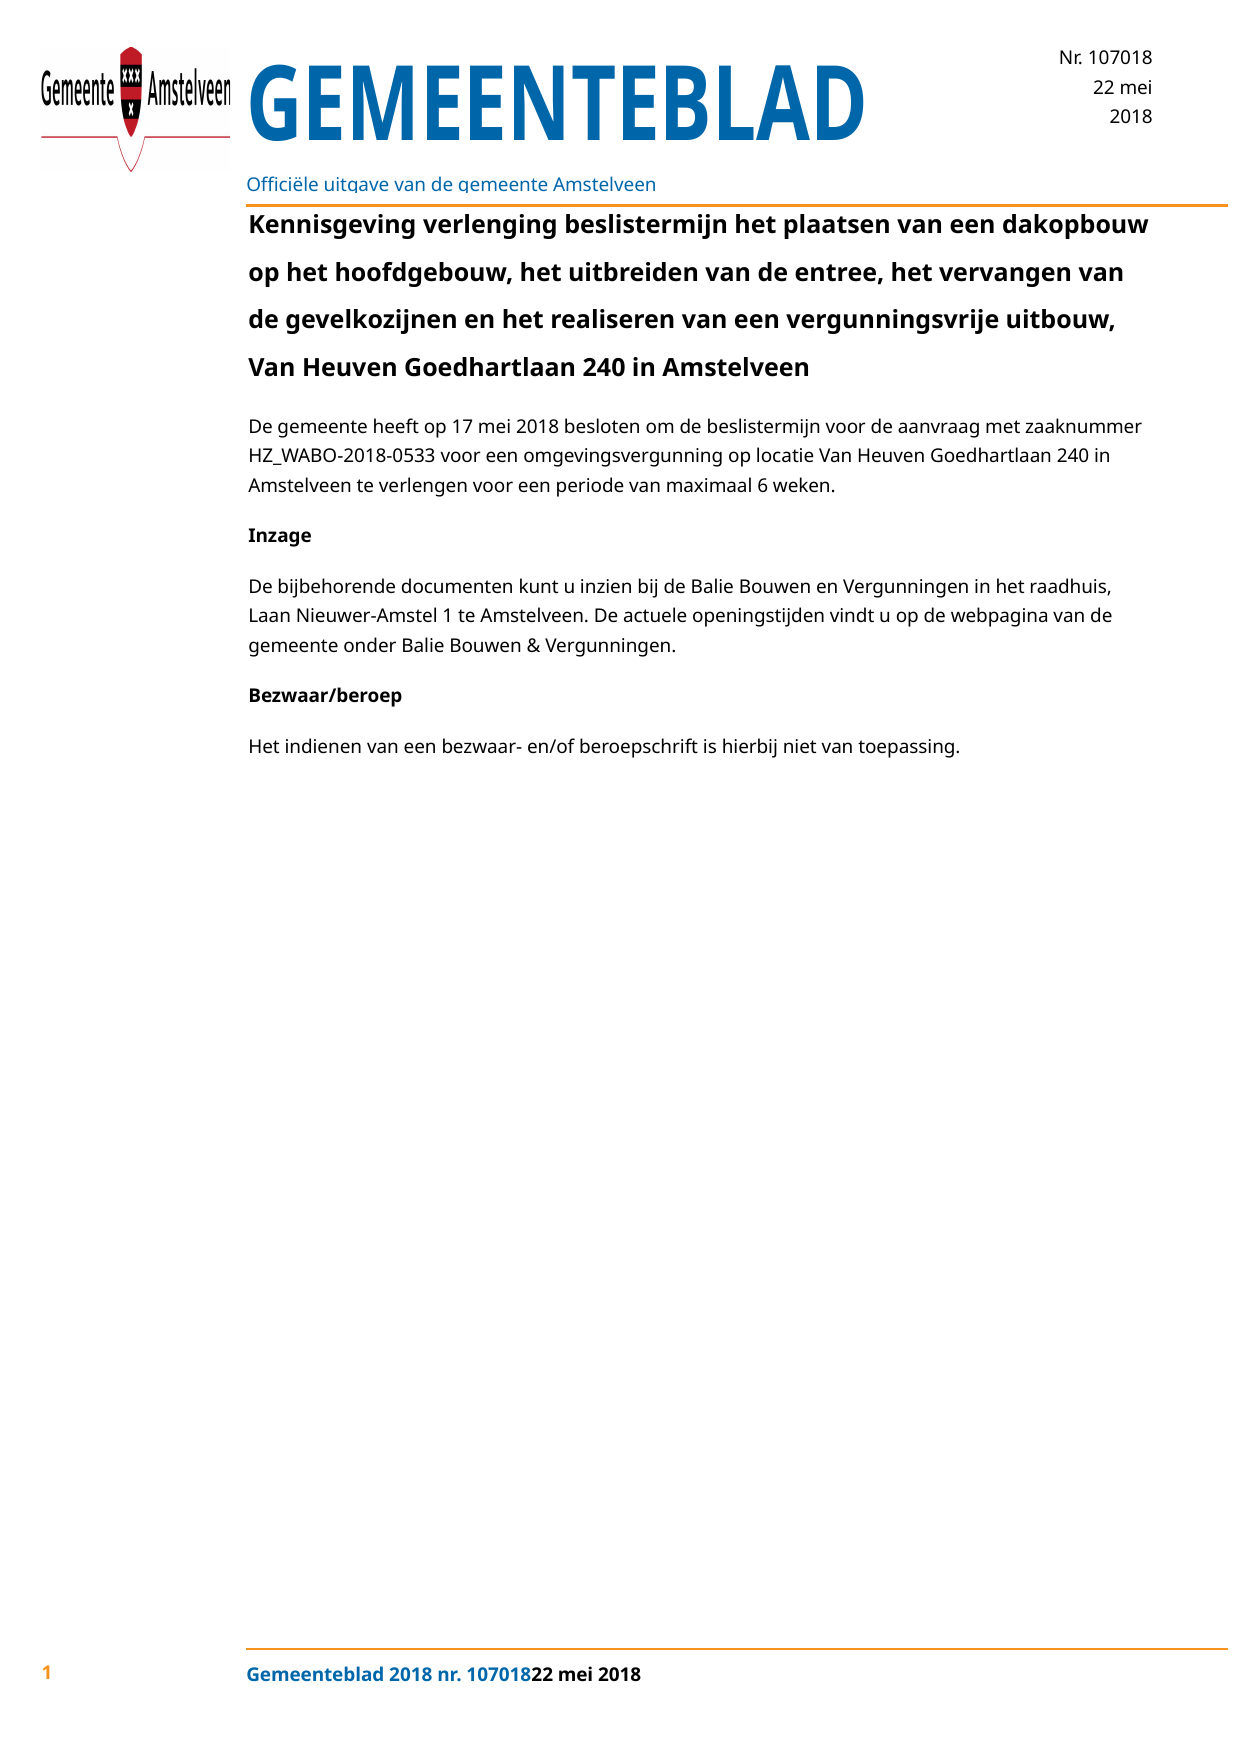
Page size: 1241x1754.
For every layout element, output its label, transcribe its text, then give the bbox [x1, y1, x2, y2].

text Kennisgeving verlenging beslistermijn het plaatsen van een dakopbouw op het hoofdgebouw, het uitbreiden van de entree, het vervangen van de gevelkozijnen en het realiseren van een vergunningsvrije uitbouw, Van Heuven Goedhartlaan 240 in Amstelveen [248, 207, 1152, 384]
picture [41, 47, 231, 172]
text Inzage [248, 523, 1152, 548]
text De bijbehorende documenten kunt u inzien bij de Balie Bouwen en Vergunningen in het raadhuis, Laan Nieuwer-Amstel 1 te Amstelveen. De actuele openingstijden vindt u op de webpagina van de gemeente onder Balie Bouwen & Vergunningen. [248, 573, 1152, 658]
text Het indienen van een bezwaar- en/of beroepschrift is hierbij niet van toepassing. [248, 733, 1152, 759]
text Bezwaar/beroep [248, 683, 1152, 708]
text De gemeente heeft op 17 mei 2018 besloten om de beslistermijn voor de aanvraag met zaaknummer HZ_WABO-2018-0533 voor een omgevingsvergunning op locatie Van Heuven Goedhartlaan 240 in Amstelveen te verlengen voor een periode van maximaal 6 weken. [248, 413, 1152, 498]
